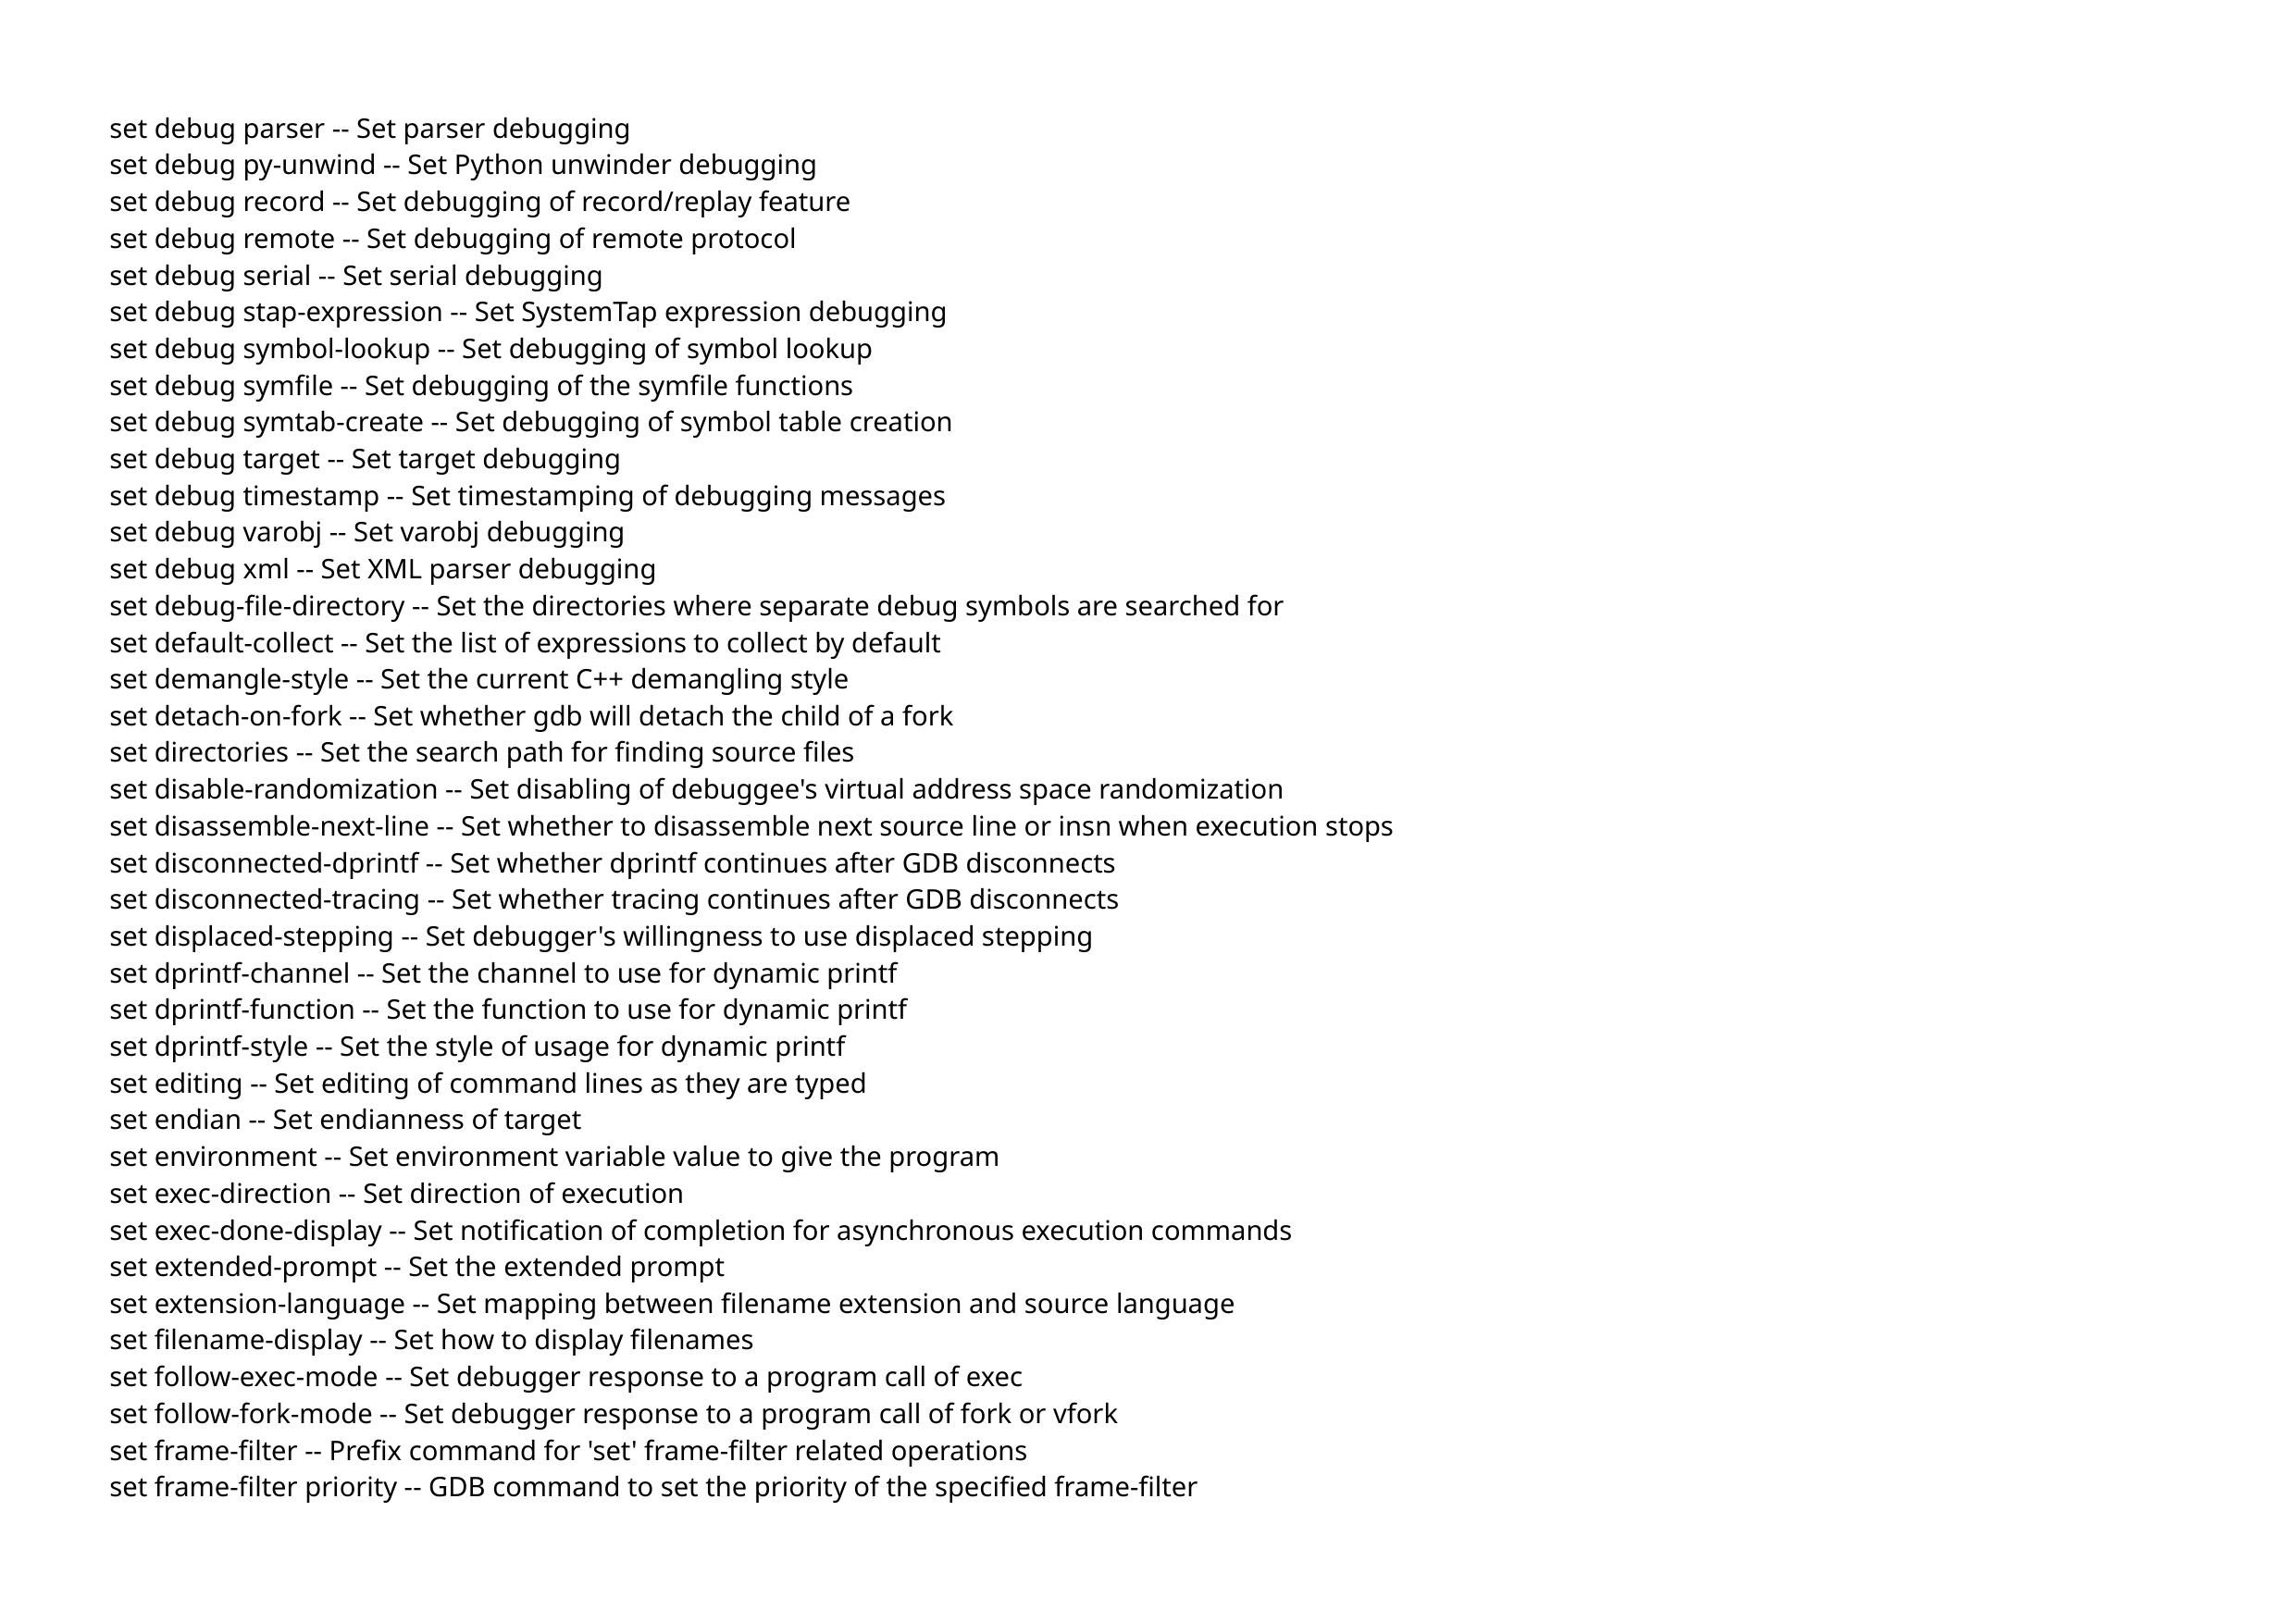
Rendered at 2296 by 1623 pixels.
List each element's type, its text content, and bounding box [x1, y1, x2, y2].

text set debug parser -- Set parser debugging set debug py-unwind -- Set Python unwinder debugging set debug record -- Set debugging of record/replay feature set debug remote -- Set debugging of remote protocol set debug serial -- Set serial debugging set debug stap-expression -- Set SystemTap expression debugging set debug symbol-lookup -- Set debugging of symbol lookup set debug symfile -- Set debugging of the symfile functions set debug symtab-create -- Set debugging of symbol table creation set debug target -- Set target debugging set debug timestamp -- Set timestamping of debugging messages set debug varobj -- Set varobj debugging set debug xml -- Set XML parser debugging set debug-file-directory -- Set the directories where separate debug symbols are searched for set default-collect -- Set the list of expressions to collect by default set demangle-style -- Set the current C++ demangling style set detach-on-fork -- Set whether gdb will detach the child of a fork set directories -- Set the search path for finding source files set disable-randomization -- Set disabling of debuggee's virtual address space randomization set disassemble-next-line -- Set whether to disassemble next source line or insn when execution stops set disconnected-dprintf -- Set whether dprintf continues after GDB disconnects set disconnected-tracing -- Set whether tracing continues after GDB disconnects set displaced-stepping -- Set debugger's willingness to use displaced stepping set dprintf-channel -- Set the channel to use for dynamic printf set dprintf-function -- Set the function to use for dynamic printf set dprintf-style -- Set the style of usage for dynamic printf set editing -- Set editing of command lines as they are typed set endian -- Set endianness of target set environment -- Set environment variable value to give the program set exec-direction -- Set direction of execution set exec-done-display -- Set notification of completion for asynchronous execution commands set extended-prompt -- Set the extended prompt set extension-language -- Set mapping between filename extension and source language set filename-display -- Set how to display filenames set follow-exec-mode -- Set debugger response to a program call of exec set follow-fork-mode -- Set debugger response to a program call of fork or vfork set frame-filter -- Prefix command for 'set' frame-filter related operations set frame-filter priority -- GDB command to set the priority of the specified frame-filter [109, 109, 2186, 1505]
